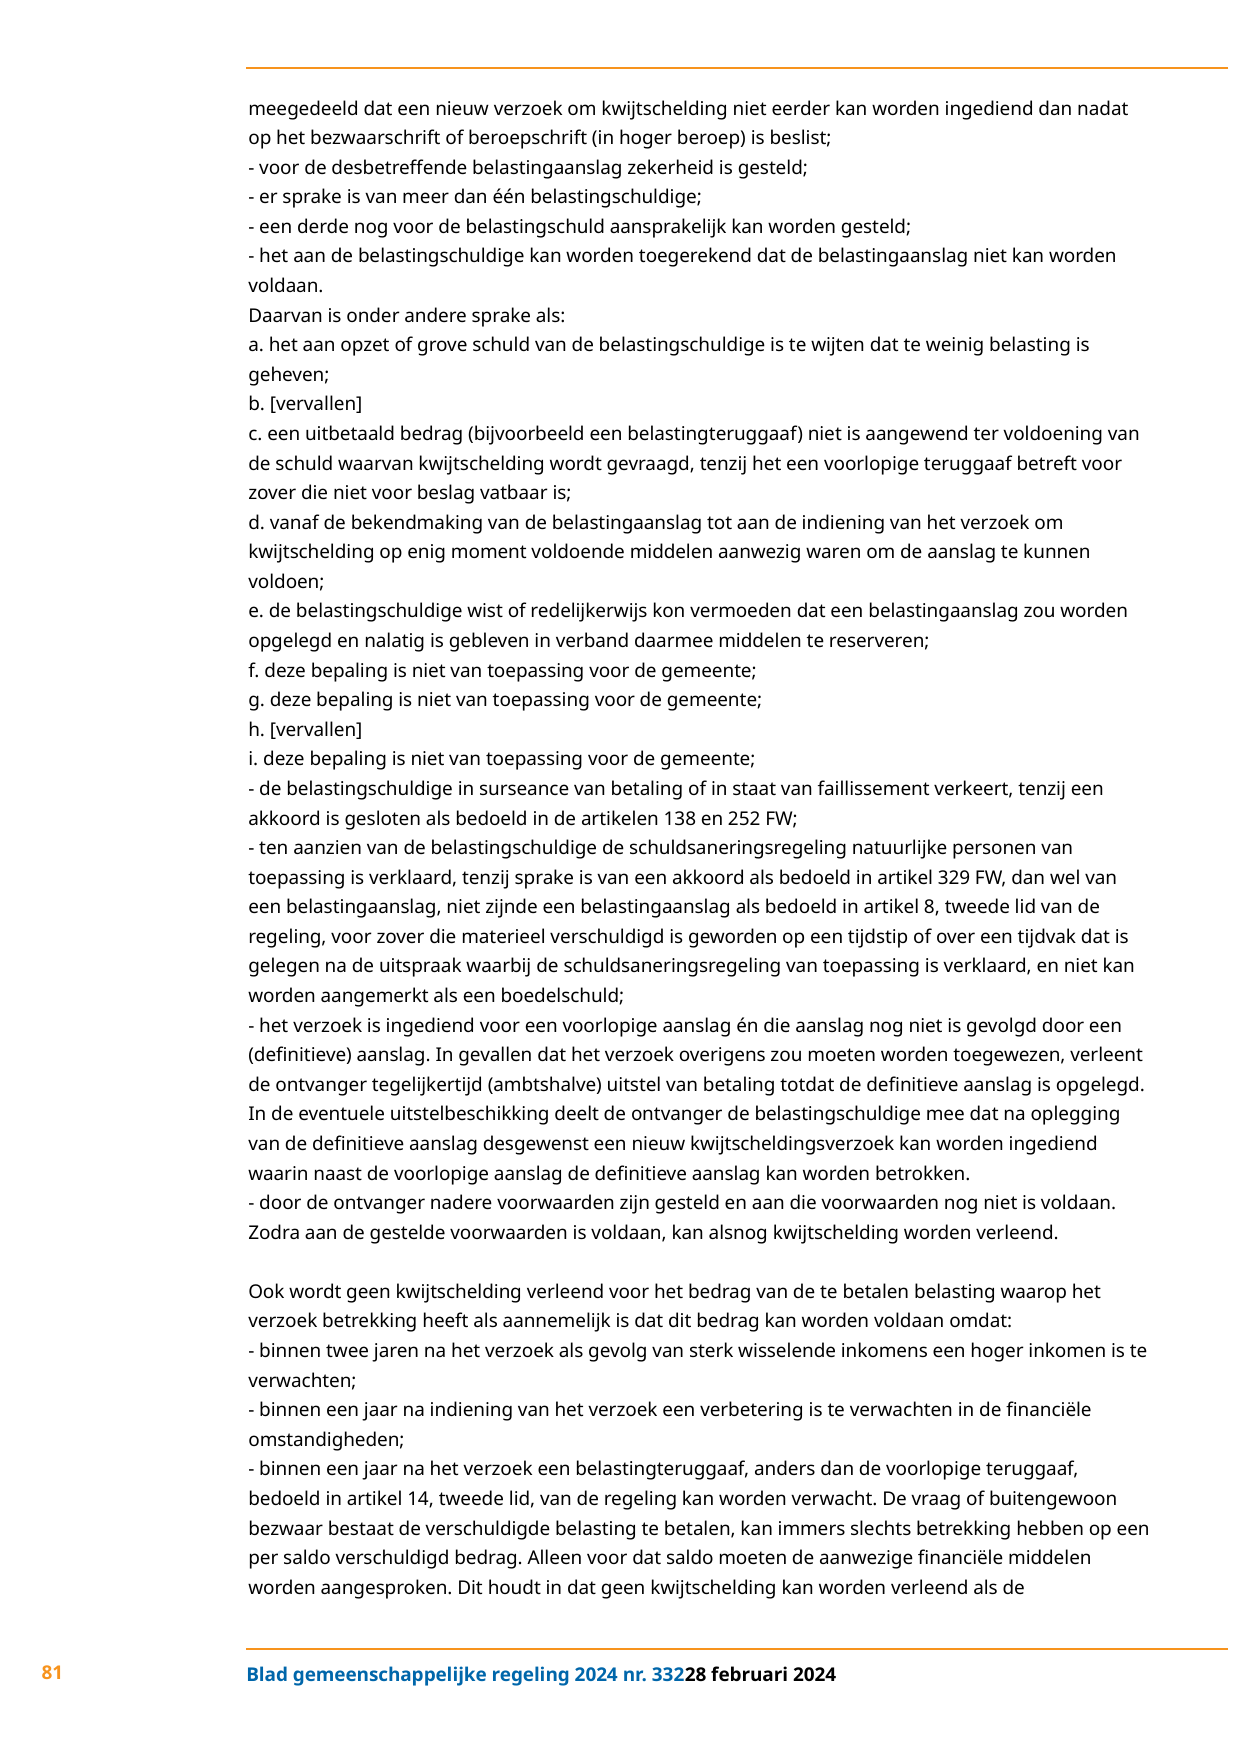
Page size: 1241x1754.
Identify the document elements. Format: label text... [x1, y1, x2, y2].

text - een derde nog voor de belastingschuld aansprakelijk kan worden gesteld; [248, 213, 1152, 239]
text - ten aanzien van de belastingschuldige de schuldsaneringsregeling natuurlijke personen van toepassing is verklaard, tenzij sprake is van een akkoord als bedoeld in artikel 329 FW, dan wel van een belastingaanslag, niet zijnde een belastingaanslag als bedoeld in artikel 8, tweede lid van de regeling, voor zover die materieel verschuldigd is geworden op een tijdstip of over een tijdvak dat is gelegen na de uitspraak waarbij de schuldsaneringsregeling van toepassing is verklaard, en niet kan worden aangemerkt als een boedelschuld; [248, 834, 1152, 1008]
picture [41, 47, 231, 172]
text c. een uitbetaald bedrag (bijvoorbeeld een belastingteruggaaf) niet is aangewend ter voldoening van de schuld waarvan kwijtschelding wordt gevraagd, tenzij het een voorlopige teruggaaf betreft voor zover die niet voor beslag vatbaar is; [248, 420, 1152, 505]
text - voor de desbetreffende belastingaanslag zekerheid is gesteld; [248, 154, 1152, 180]
text Ook wordt geen kwijtschelding verleend voor het bedrag van de te betalen belasting waarop het verzoek betrekking heeft als aannemelijk is dat dit bedrag kan worden voldaan omdat: [248, 1278, 1152, 1333]
text - er sprake is van meer dan één belastingschuldige; [248, 183, 1152, 209]
text h. [vervallen] [248, 716, 1152, 742]
text Daarvan is onder andere sprake als: [248, 302, 1152, 328]
text - de belastingschuldige in surseance van betaling of in staat van faillissement verkeert, tenzij een akkoord is gesloten als bedoeld in de artikelen 138 en 252 FW; [248, 775, 1152, 831]
text - binnen een jaar na het verzoek een belastingteruggaaf, anders dan de voorlopige teruggaaf, bedoeld in artikel 14, tweede lid, van de regeling kan worden verwacht. De vraag of buitengewoon bezwaar bestaat de verschuldigde belasting te betalen, kan immers slechts betrekking hebben op een per saldo verschuldigd bedrag. Alleen voor dat saldo moeten de aanwezige financiële middelen worden aangesproken. Dit houdt in dat geen kwijtschelding kan worden verleend als de [248, 1456, 1152, 1600]
text meegedeeld dat een nieuw verzoek om kwijtschelding niet eerder kan worden ingediend dan nadat op het bezwaarschrift of beroepschrift (in hoger beroep) is beslist; [248, 95, 1152, 150]
text b. [vervallen] [248, 391, 1152, 416]
text i. deze bepaling is niet van toepassing voor de gemeente; [248, 746, 1152, 771]
text e. de belastingschuldige wist of redelijkerwijs kon vermoeden dat een belastingaanslag zou worden opgelegd en nalatig is gebleven in verband daarmee middelen te reserveren; [248, 598, 1152, 653]
text d. vanaf de bekendmaking van de belastingaanslag tot aan de indiening van het verzoek om kwijtschelding op enig moment voldoende middelen aanwezig waren om de aanslag te kunnen voldoen; [248, 509, 1152, 594]
text - binnen twee jaren na het verzoek als gevolg van sterk wisselende inkomens een hoger inkomen is te verwachten; [248, 1337, 1152, 1393]
text - door de ontvanger nadere voorwaarden zijn gesteld en aan die voorwaarden nog niet is voldaan. Zodra aan de gestelde voorwaarden is voldaan, kan alsnog kwijtschelding worden verleend. [248, 1189, 1152, 1245]
text - het aan de belastingschuldige kan worden toegerekend dat de belastingaanslag niet kan worden voldaan. [248, 243, 1152, 298]
text - binnen een jaar na indiening van het verzoek een verbetering is te verwachten in de financiële omstandigheden; [248, 1396, 1152, 1452]
text g. deze bepaling is niet van toepassing voor de gemeente; [248, 686, 1152, 712]
text f. deze bepaling is niet van toepassing voor de gemeente; [248, 657, 1152, 683]
text - het verzoek is ingediend voor een voorlopige aanslag én die aanslag nog niet is gevolgd door een (definitieve) aanslag. In gevallen dat het verzoek overigens zou moeten worden toegewezen, verleent de ontvanger tegelijkertijd (ambtshalve) uitstel van betaling totdat de definitieve aanslag is opgelegd. In de eventuele uitstelbeschikking deelt de ontvanger de belastingschuldige mee dat na oplegging van de definitieve aanslag desgewenst een nieuw kwijtscheldingsverzoek kan worden ingediend waarin naast de voorlopige aanslag de definitieve aanslag kan worden betrokken. [248, 1012, 1152, 1186]
text a. het aan opzet of grove schuld van de belastingschuldige is te wijten dat te weinig belasting is geheven; [248, 331, 1152, 387]
